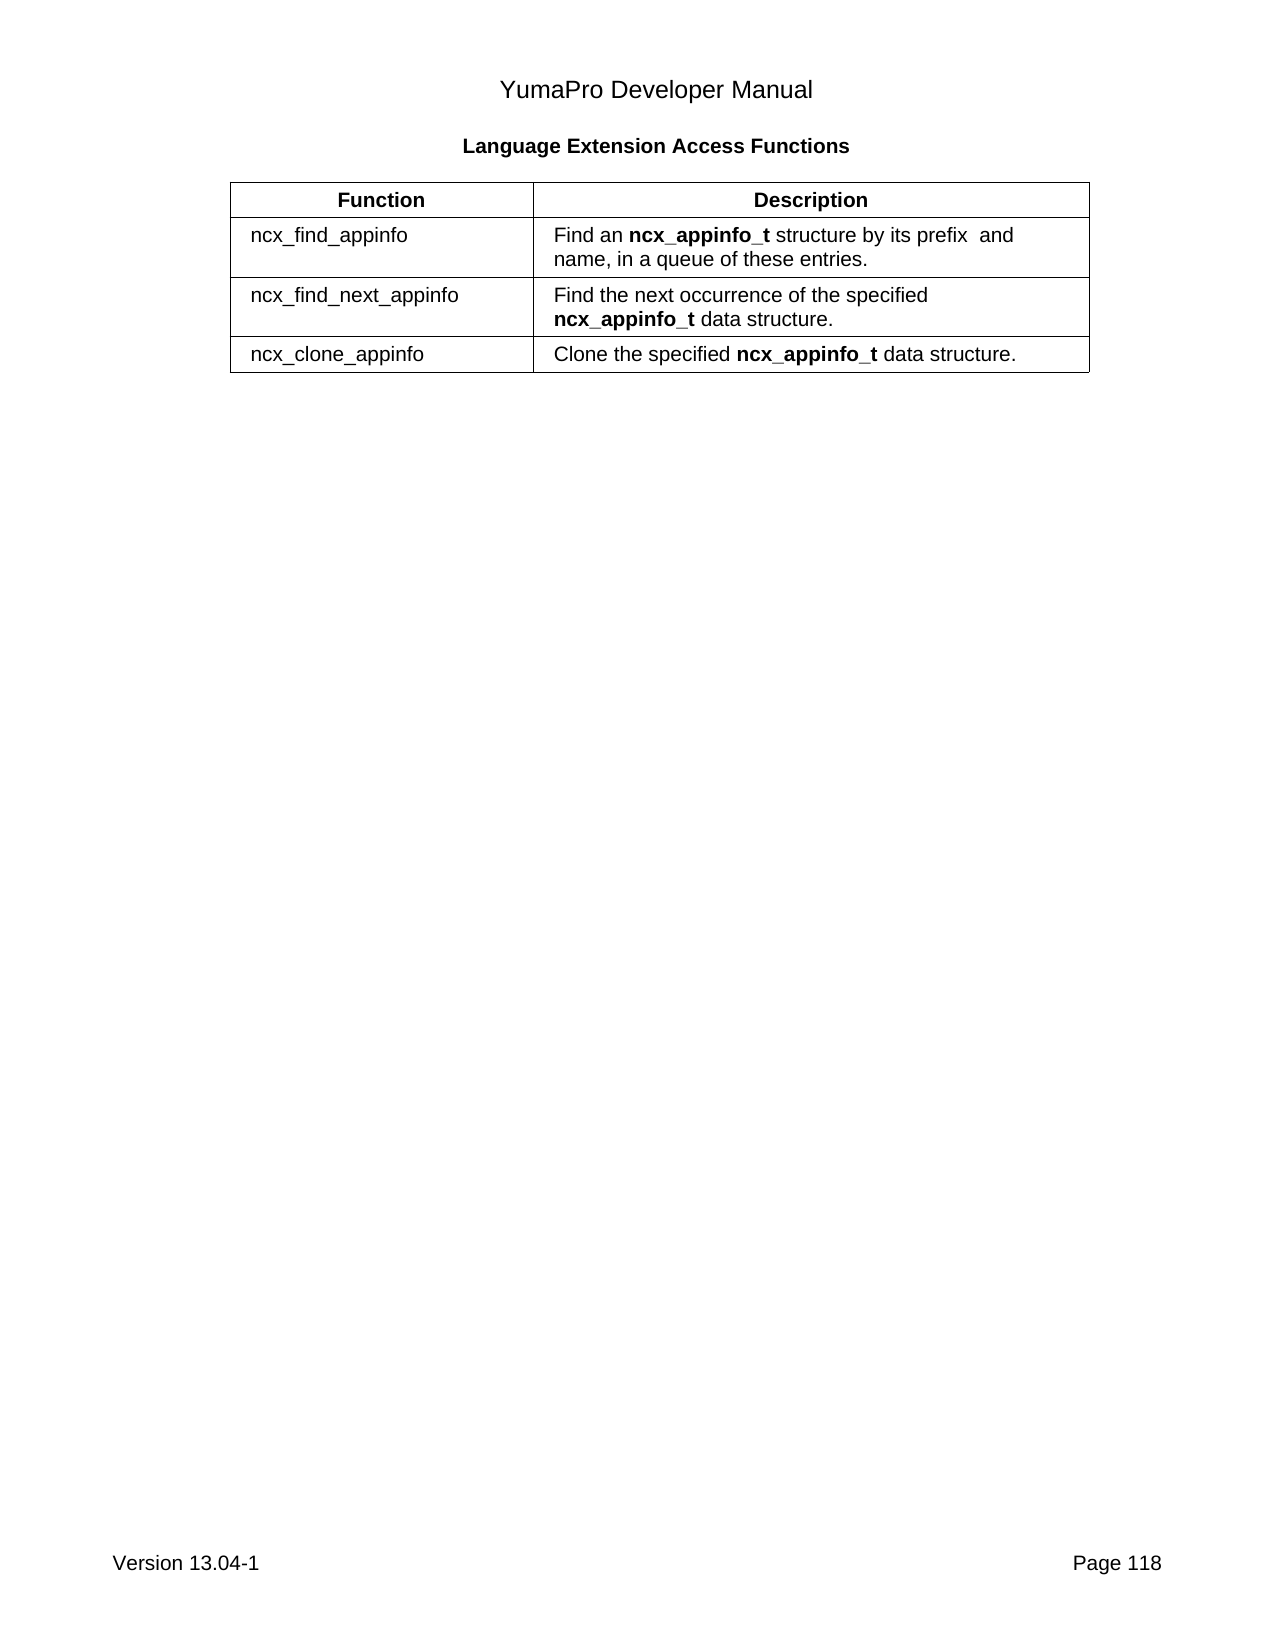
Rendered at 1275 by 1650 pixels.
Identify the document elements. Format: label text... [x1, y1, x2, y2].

table_cell Clone the specified ncx_appinfo_t data structure. [534, 337, 1089, 372]
table_header Function [231, 183, 533, 217]
subtitle Language Extension Access Functions [127, 134, 1185, 158]
table_cell ncx_find_appinfo [231, 218, 533, 277]
table_cell ncx_clone_appinfo [231, 337, 533, 372]
table_cell Find the next occurrence of the specified ncx_appinfo_t data structure. [534, 278, 1089, 336]
table_cell Find an ncx_appinfo_t structure by its prefix and name, in a queue of these entries. [534, 218, 1089, 277]
table_header Description [534, 183, 1089, 217]
table_cell ncx_find_next_appinfo [231, 278, 533, 336]
